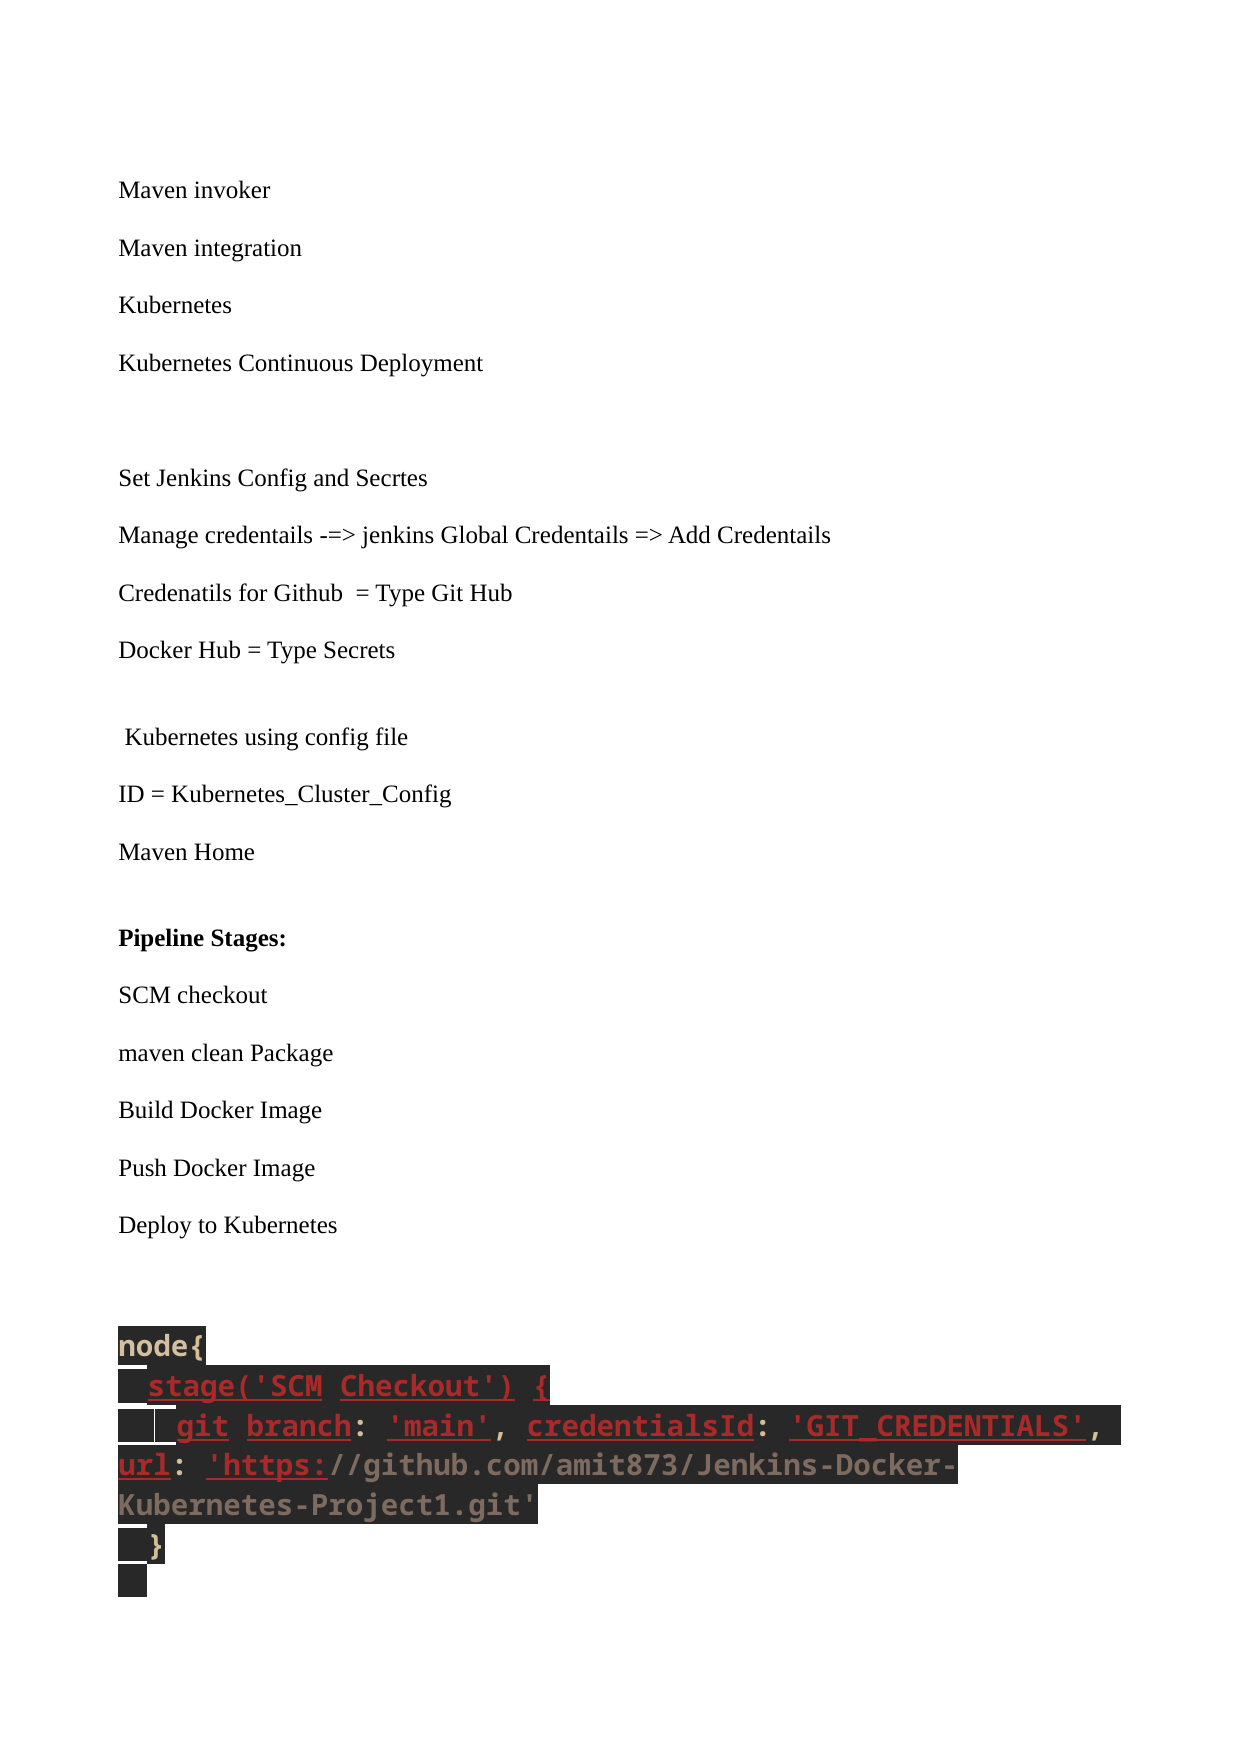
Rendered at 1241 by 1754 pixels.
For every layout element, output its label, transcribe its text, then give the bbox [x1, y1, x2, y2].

text Maven Home [118, 837, 1122, 866]
text Kubernetes using config file [118, 722, 1122, 751]
text Docker Hub = Type Secrets [118, 636, 1122, 664]
text Kubernetes Continuous Deployment [118, 348, 1122, 377]
text Maven integration [118, 233, 1122, 262]
text stage('SCM Checkout') { [118, 1365, 1122, 1405]
text SCM checkout [118, 981, 1122, 1009]
text Credenatils for Github = Type Git Hub [118, 578, 1122, 607]
text Maven invoker [118, 176, 1122, 204]
text Pipeline Stages: [118, 923, 1122, 952]
text Kubernetes [118, 291, 1122, 319]
text } [118, 1524, 1122, 1564]
text git branch: 'main', credentialsId: 'GIT_CREDENTIALS', url: 'https://github.com/amit873/Jenkins-Docker-Kubernetes-Project1.git' [118, 1405, 1122, 1524]
text Build Docker Image [118, 1096, 1122, 1124]
text node{ [118, 1326, 1122, 1365]
text ID = Kubernetes_Cluster_Config [118, 779, 1122, 808]
text maven clean Package [118, 1038, 1122, 1067]
text Manage credentails -=> jenkins Global Credentails => Add Credentails [118, 521, 1122, 549]
text Set Jenkins Config and Secrtes [118, 463, 1122, 492]
text Deploy to Kubernetes [118, 1211, 1122, 1239]
text Push Docker Image [118, 1153, 1122, 1182]
